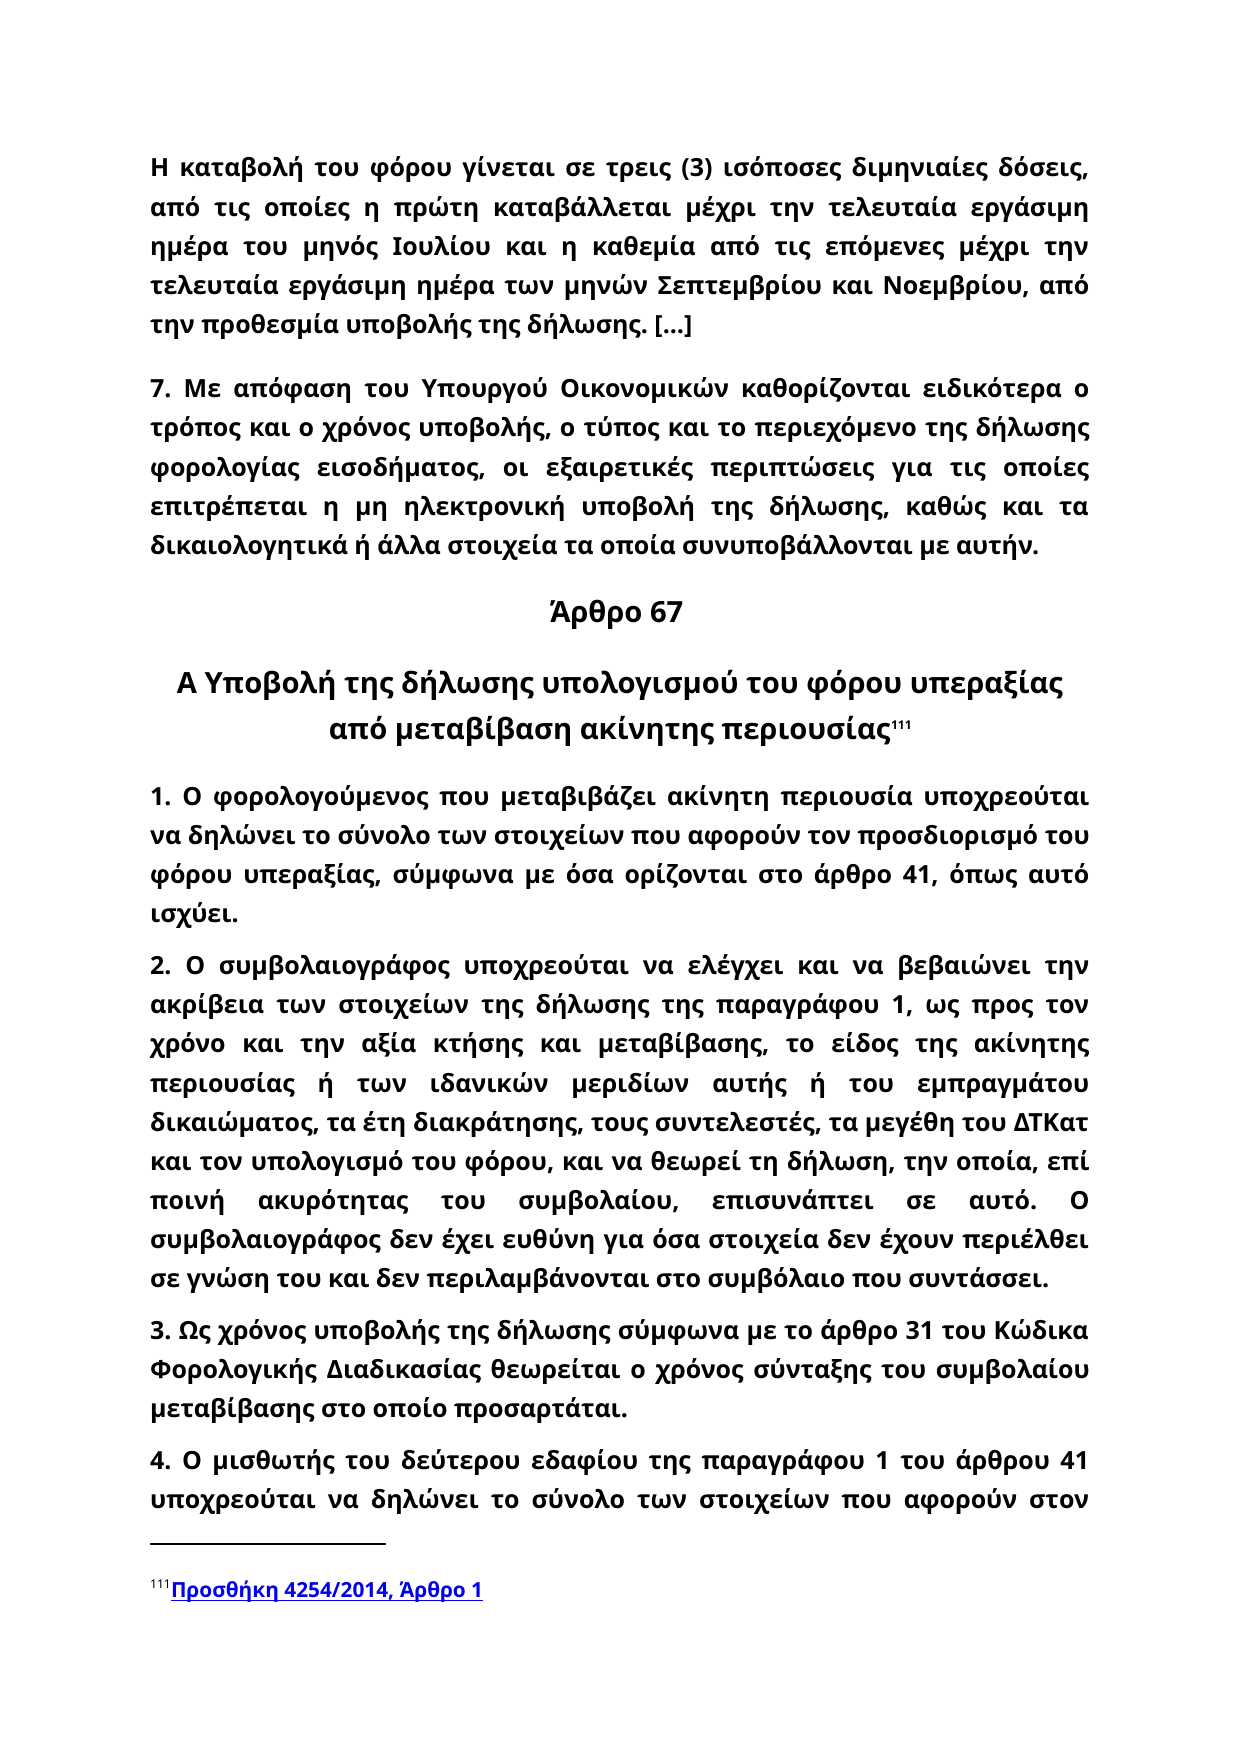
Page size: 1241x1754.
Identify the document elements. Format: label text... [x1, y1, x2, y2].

text 3. Ως χρόνος υποβολής της δήλωσης σύμφωνα με το άρθρο 31 του Κώδικα Φορολογικής Διαδικασίας θεωρείται ο χρόνος σύνταξης του συμβολαίου μεταβίβασης στο οποίο προσαρτάται. [150, 1313, 1090, 1425]
text Η καταβολή του φόρου γίνεται σε τρεις (3) ισόποσες διμηνιαίες δόσεις, από τις οποίες η πρώτη καταβάλλεται μέχρι την τελευταία εργάσιμη ημέρα του μηνός Ιουλίου και η καθεμία από τις επόμενες μέχρι την τελευταία εργάσιμη ημέρα των μηνών Σεπτεμβρίου και Νοεμβρίου, από την προθεσμία υποβολής της δήλωσης. [...] [150, 150, 1090, 341]
text 1. Ο φορολογούμενος που μεταβιβάζει ακίνητη περιουσία υποχρεούται να δηλώνει το σύνολο των στοιχείων που αφορούν τον προσδιορισμό του φόρου υπεραξίας, σύμφωνα με όσα ορίζονται στο άρθρο 41, όπως αυτό ισχύει. [150, 778, 1090, 930]
text 7. Με απόφαση του Υπουργού Οικονομικών καθορίζονται ειδικότερα ο τρόπος και ο χρόνος υποβολής, ο τύπος και το περιεχόμενο της δήλωσης φορολογίας εισοδήματος, οι εξαιρετικές περιπτώσεις για τις οποίες επιτρέπεται η μη ηλεκτρονική υποβολή της δήλωσης, καθώς και τα δικαιολογητικά ή άλλα στοιχεία τα οποία συνυποβάλλονται με αυτήν. [150, 371, 1090, 562]
text 4. Ο μισθωτής του δεύτερου εδαφίου της παραγράφου 1 του άρθρου 41 υποχρεούται να δηλώνει το σύνολο των στοιχείων που αφορούν στον [150, 1443, 1090, 1516]
text 2. Ο συμβολαιογράφος υποχρεούται να ελέγχει και να βεβαιώνει την ακρίβεια των στοιχείων της δήλωσης της παραγράφου 1, ως προς τον χρόνο και την αξία κτήσης και μεταβίβασης, το είδος της ακίνητης περιουσίας ή των ιδανικών μεριδίων αυτής ή του εμπραγμάτου δικαιώματος, τα έτη διακράτησης, τους συντελεστές, τα μεγέθη του ΔΤΚατ και τον υπολογισμό του φόρου, και να θεωρεί τη δήλωση, την οποία, επί ποινή ακυρότητας του συμβολαίου, επισυνάπτει σε αυτό. Ο συμβολαιογράφος δεν έχει ευθύνη για όσα στοιχεία δεν έχουν περιέλθει σε γνώση του και δεν περιλαμβάνονται στο συμβόλαιο που συντάσσει. [150, 948, 1090, 1295]
subtitle Άρθρο 67 [150, 592, 1090, 631]
subtitle Α Υποβολή της δήλωσης υπολογισμού του φόρου υπεραξίας από μεταβίβαση ακίνητης περιουσίας [150, 662, 1090, 748]
text Προσθήκη 4254/2014, Άρθρο 1 [150, 1576, 1090, 1604]
